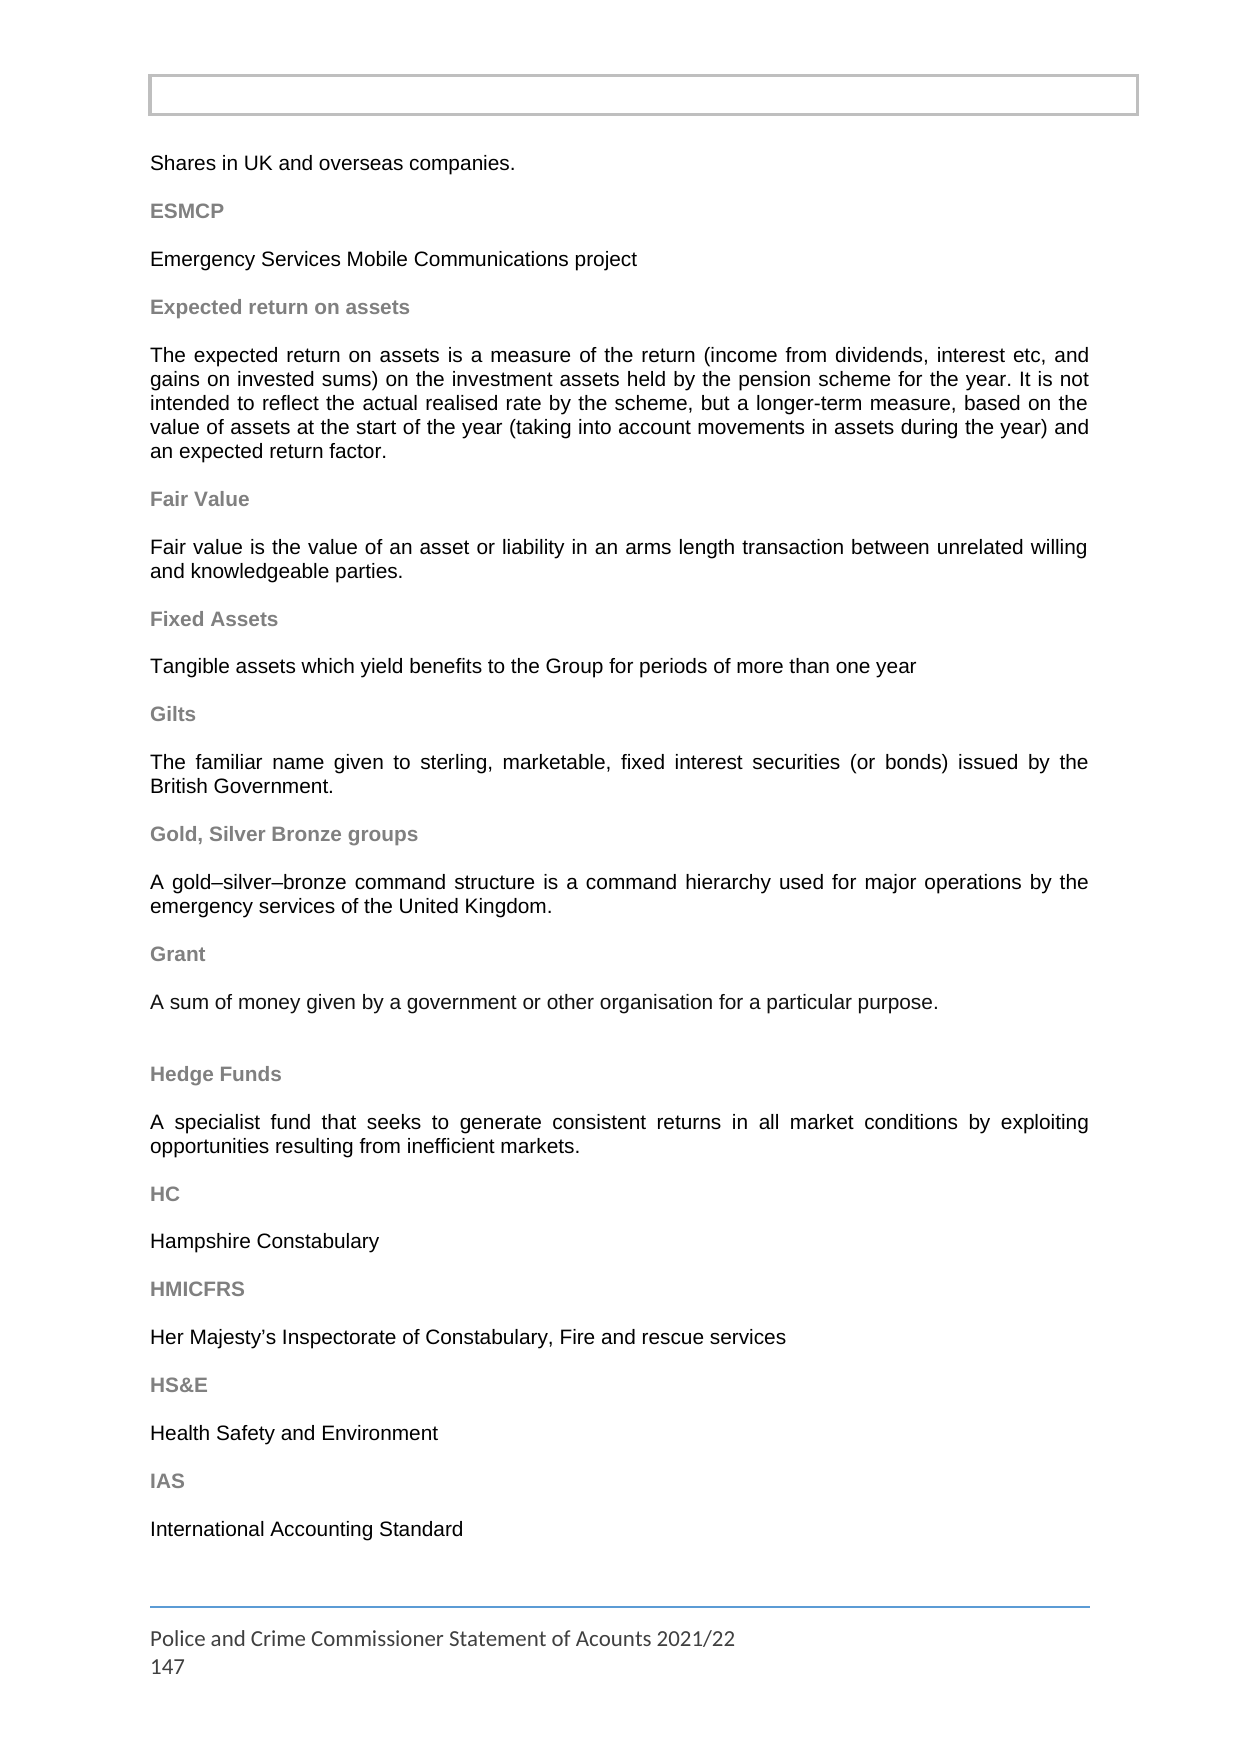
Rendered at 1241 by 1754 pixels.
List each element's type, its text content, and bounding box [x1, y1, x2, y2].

subtitle Hedge Funds [150, 1062, 1090, 1086]
text A specialist fund that seeks to generate consistent returns in all market conditions by exploiting opportunities resulting from inefficient markets. [150, 1109, 1090, 1157]
text A sum of money given by a government or other organisation for a particular purpose. [150, 990, 1090, 1014]
subtitle Gilts [150, 702, 1090, 726]
text International Accounting Standard [150, 1517, 1090, 1541]
text Emergency Services Mobile Communications project [150, 247, 1090, 271]
subtitle Fixed Assets [150, 606, 1090, 630]
subtitle Gold, Silver Bronze groups [150, 822, 1090, 846]
subtitle Grant [150, 942, 1090, 966]
subtitle HMICFRS [150, 1277, 1090, 1301]
subtitle HS&E [150, 1373, 1090, 1397]
subtitle Hampshire Constabulary [150, 1229, 1090, 1253]
text Health Safety and Environment [150, 1421, 1090, 1445]
text The familiar name given to sterling, marketable, fixed interest securities (or bonds) issued by the British Government. [150, 750, 1090, 798]
text The expected return on assets is a measure of the return (income from dividends, interest etc, and gains on invested sums) on the investment assets held by the pension scheme for the year. It is not intended to reflect the actual realised rate by the scheme, but a longer-term measure, based on the value of assets at the start of the year (taking into account movements in assets during the year) and an expected return factor. [150, 343, 1090, 463]
text Tangible assets which yield benefits to the Group for periods of more than one year [150, 654, 1090, 678]
subtitle ESMCP [150, 199, 1090, 223]
text A gold–silver–bronze command structure is a command hierarchy used for major operations by the emergency services of the United Kingdom. [150, 870, 1090, 918]
text Fair value is the value of an asset or liability in an arms length transaction between unrelated willing and knowledgeable parties. [150, 534, 1090, 582]
subtitle Shares in UK and overseas companies. [150, 151, 1090, 175]
text Her Majesty’s Inspectorate of Constabulary, Fire and rescue services [150, 1325, 1090, 1349]
subtitle Expected return on assets [150, 295, 1090, 319]
subtitle IAS [150, 1469, 1090, 1493]
subtitle Fair Value [150, 487, 1090, 511]
subtitle HC [150, 1181, 1090, 1205]
